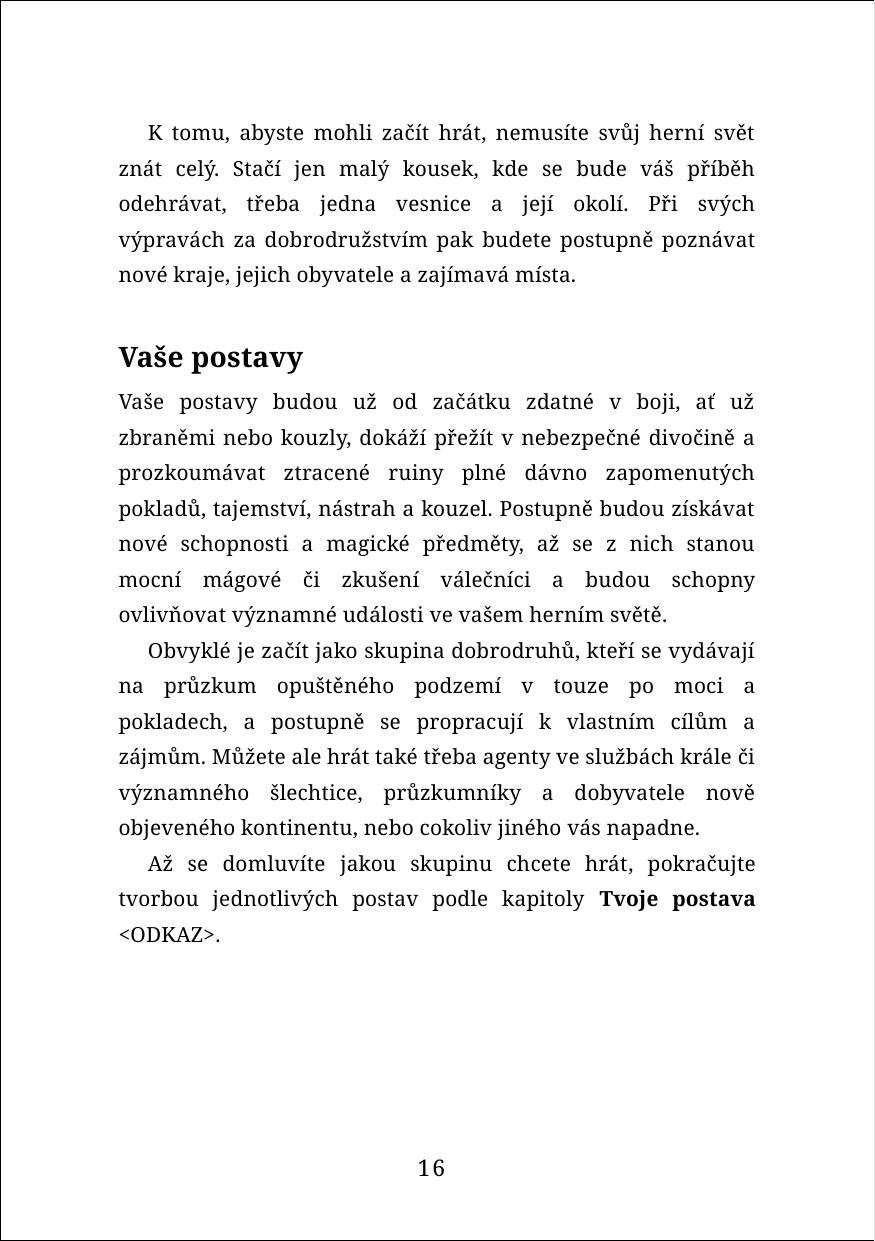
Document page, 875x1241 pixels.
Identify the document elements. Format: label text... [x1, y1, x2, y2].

text Vaše postavy budou už od začátku zdatné v boji, ať už zbraněmi nebo kouzly, dokáží přežít v nebezpečné divočině a prozkoumávat ztracené ruiny plné dávno zapomenutých pokladů, tajemství, nástrah a kouzel. Postupně budou získávat nové schopnosti a magické předměty, až se z nich stanou mocní mágové či zkušení válečníci a budou schopny ovlivňovat významné události ve vašem herním světě. Obvyklé je začít jako skupina dobrodruhů, kteří se vydávají na průzkum opuštěného podzemí v touze po moci a pokladech, a postupně se propracují k vlastním cílům a zájmům. Můžete ale hrát také třeba agenty ve službách krále či významného šlechtice, průzkumníky a dobyvatele nově objeveného kontinentu, nebo cokoliv jiného vás napadne. Až se domluvíte jakou skupinu chcete hrát, pokračujte tvorbou jednotlivých postav podle kapitoly Tvoje postava <ODKAZ>. [118, 387, 756, 948]
subtitle Vaše postavy [118, 337, 756, 376]
text K tomu, abyste mohli začít hrát, nemusíte svůj herní svět znát celý. Stačí jen malý kousek, kde se bude váš příběh odehrávat, třeba jedna vesnice a její okolí. Při svých výpravách za dobrodružstvím pak budete postupně poznávat nové kraje, jejich obyvatele a zajímavá místa. [118, 118, 756, 289]
